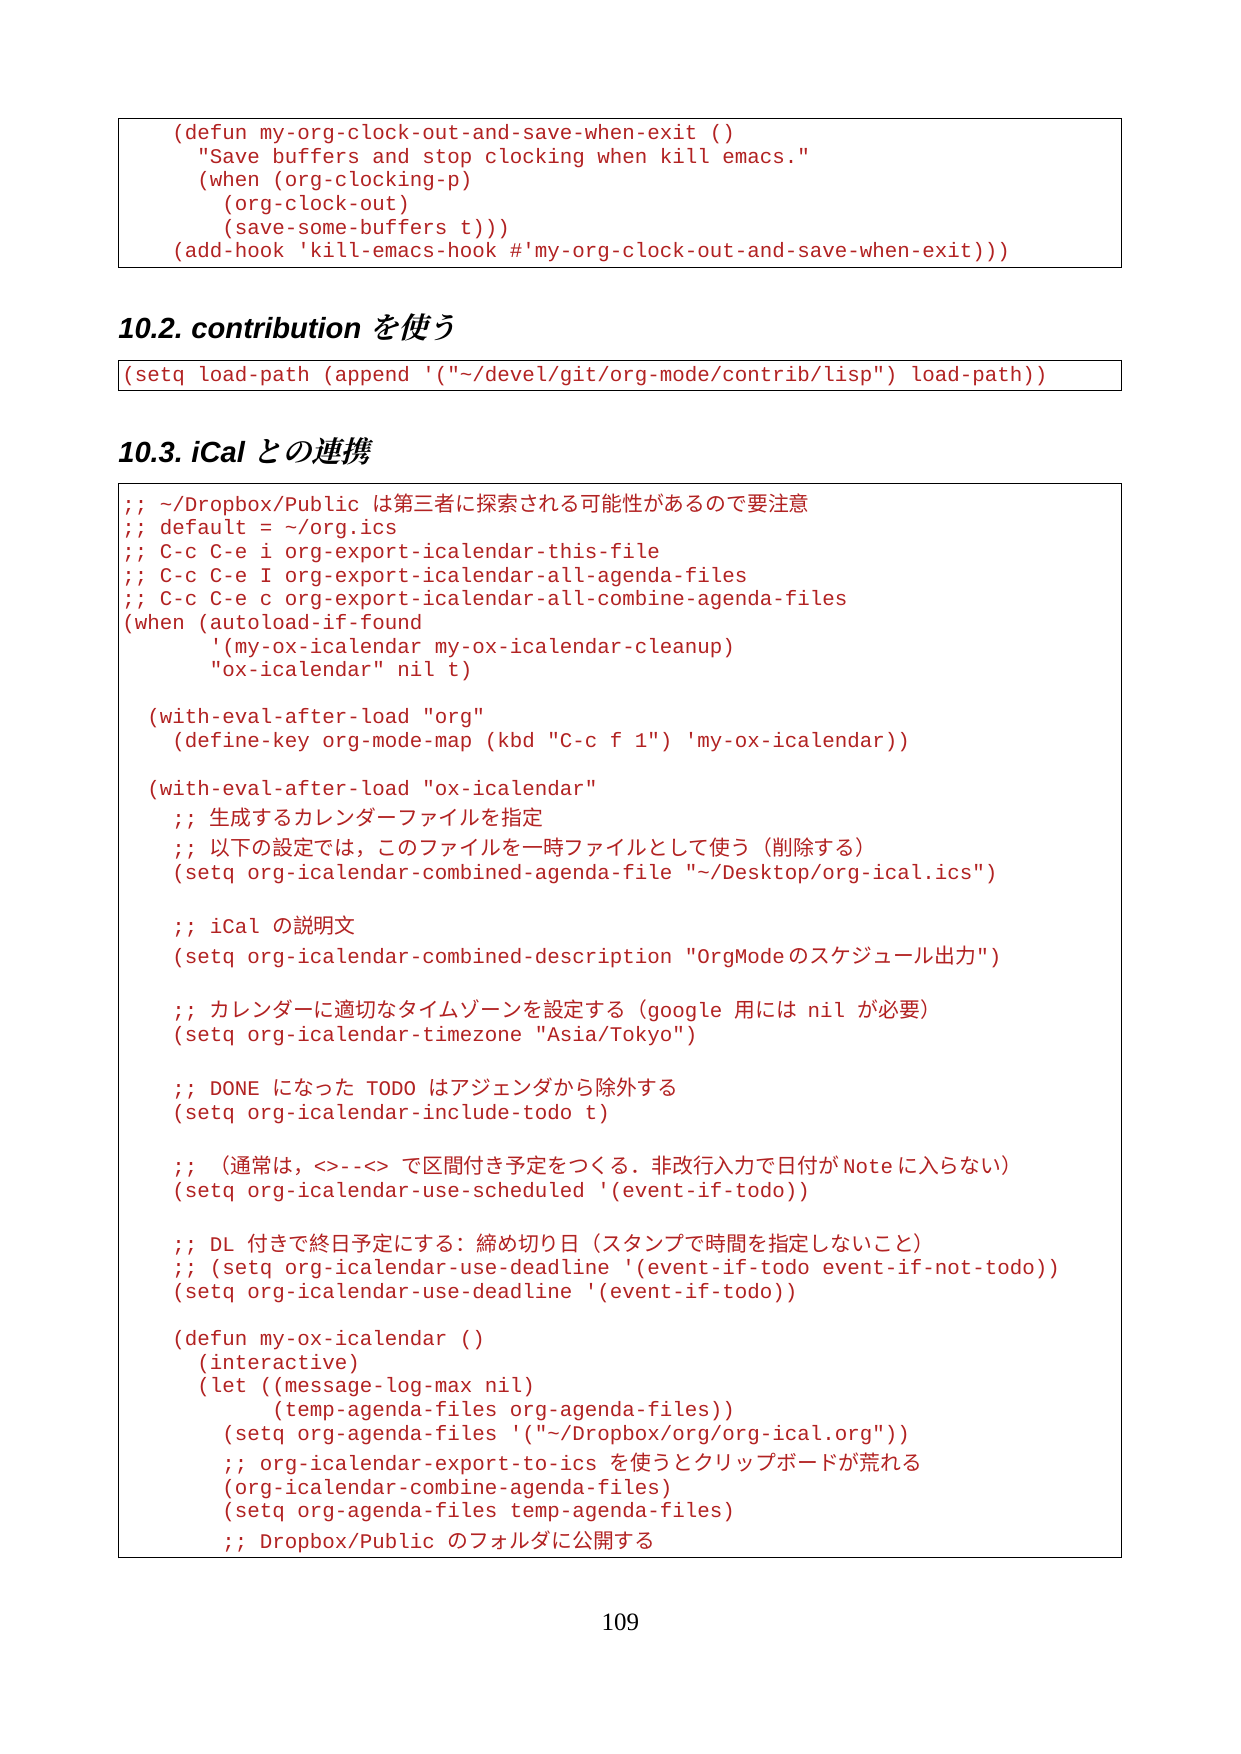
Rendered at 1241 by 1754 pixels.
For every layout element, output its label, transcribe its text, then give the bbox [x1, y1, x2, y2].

text "ox-icalendar" nil t) [119, 655, 1121, 679]
text (setq org-icalendar-include-todo t) [119, 1098, 1121, 1122]
text ;; C-c C-e c org-export-icalendar-all-combine-agenda-files [119, 584, 1121, 608]
text ;; ~/Dropbox/Public は第三者に探索される可能性があるので要注意 [119, 484, 1121, 513]
text (setq org-icalendar-combined-description "OrgModeのスケジュール出力") [119, 936, 1121, 966]
text ;; Dropbox/Public のフォルダに公開する [119, 1520, 1121, 1557]
subtitle contribution を使う [118, 305, 1122, 347]
text (define-key org-mode-map (kbd "C-c f 1") 'my-ox-icalendar)) [119, 726, 1121, 750]
text (setq org-icalendar-use-deadline '(event-if-todo)) [119, 1277, 1121, 1301]
text ;; DONE になった TODO はアジェンダから除外する [119, 1067, 1121, 1098]
text ;; 以下の設定では，このファイルを一時ファイルとして使う（削除する） [119, 828, 1121, 858]
text (org-icalendar-combine-agenda-files) [119, 1473, 1121, 1497]
text ;; C-c C-e I org-export-icalendar-all-agenda-files [119, 561, 1121, 584]
text (org-clock-out) [119, 189, 1121, 213]
text ;; 生成するカレンダーファイルを指定 [119, 797, 1121, 828]
text ;; default = ~/org.ics [119, 513, 1121, 537]
text ;; C-c C-e i org-export-icalendar-this-file [119, 537, 1121, 561]
text (defun my-org-clock-out-and-save-when-exit () [119, 119, 1121, 142]
text (defun my-ox-icalendar () [119, 1324, 1121, 1348]
text (setq org-agenda-files '("~/Dropbox/org/org-ical.org")) [119, 1419, 1121, 1442]
text ;; カレンダーに適切なタイムゾーンを設定する（google 用には nil が必要） [119, 990, 1121, 1020]
text (temp-agenda-files org-agenda-files)) [119, 1395, 1121, 1419]
text ;; DL 付きで終日予定にする：締め切り日（スタンプで時間を指定しないこと） [119, 1223, 1121, 1253]
text (let ((message-log-max nil) [119, 1372, 1121, 1395]
text (add-hook 'kill-emacs-hook #'my-org-clock-out-and-save-when-exit))) [119, 236, 1121, 267]
text "Save buffers and stop clocking when kill emacs." [119, 142, 1121, 165]
text (setq org-agenda-files temp-agenda-files) [119, 1497, 1121, 1520]
text (setq org-icalendar-timezone "Asia/Tokyo") [119, 1020, 1121, 1044]
subtitle iCal との連携 [118, 429, 1122, 471]
text (with-eval-after-load "org" [119, 703, 1121, 726]
text (setq org-icalendar-use-scheduled '(event-if-todo)) [119, 1176, 1121, 1199]
text '(my-ox-icalendar my-ox-icalendar-cleanup) [119, 632, 1121, 655]
text (when (autoload-if-found [119, 608, 1121, 632]
text (save-some-buffers t))) [119, 213, 1121, 236]
text ;; iCal の説明文 [119, 905, 1121, 936]
text (with-eval-after-load "ox-icalendar" [119, 773, 1121, 797]
text ;; (setq org-icalendar-use-deadline '(event-if-todo event-if-not-todo)) [119, 1253, 1121, 1277]
text (interactive) [119, 1348, 1121, 1372]
text ;; （通常は，<>--<> で区間付き予定をつくる．非改行入力で日付がNoteに入らない） [119, 1145, 1121, 1176]
text (setq org-icalendar-combined-agenda-file "~/Desktop/org-ical.ics") [119, 858, 1121, 882]
text (setq load-path (append '("~/devel/git/org-mode/contrib/lisp") load-path)) [119, 361, 1121, 390]
text (when (org-clocking-p) [119, 165, 1121, 189]
text ;; org-icalendar-export-to-ics を使うとクリップボードが荒れる [119, 1442, 1121, 1473]
